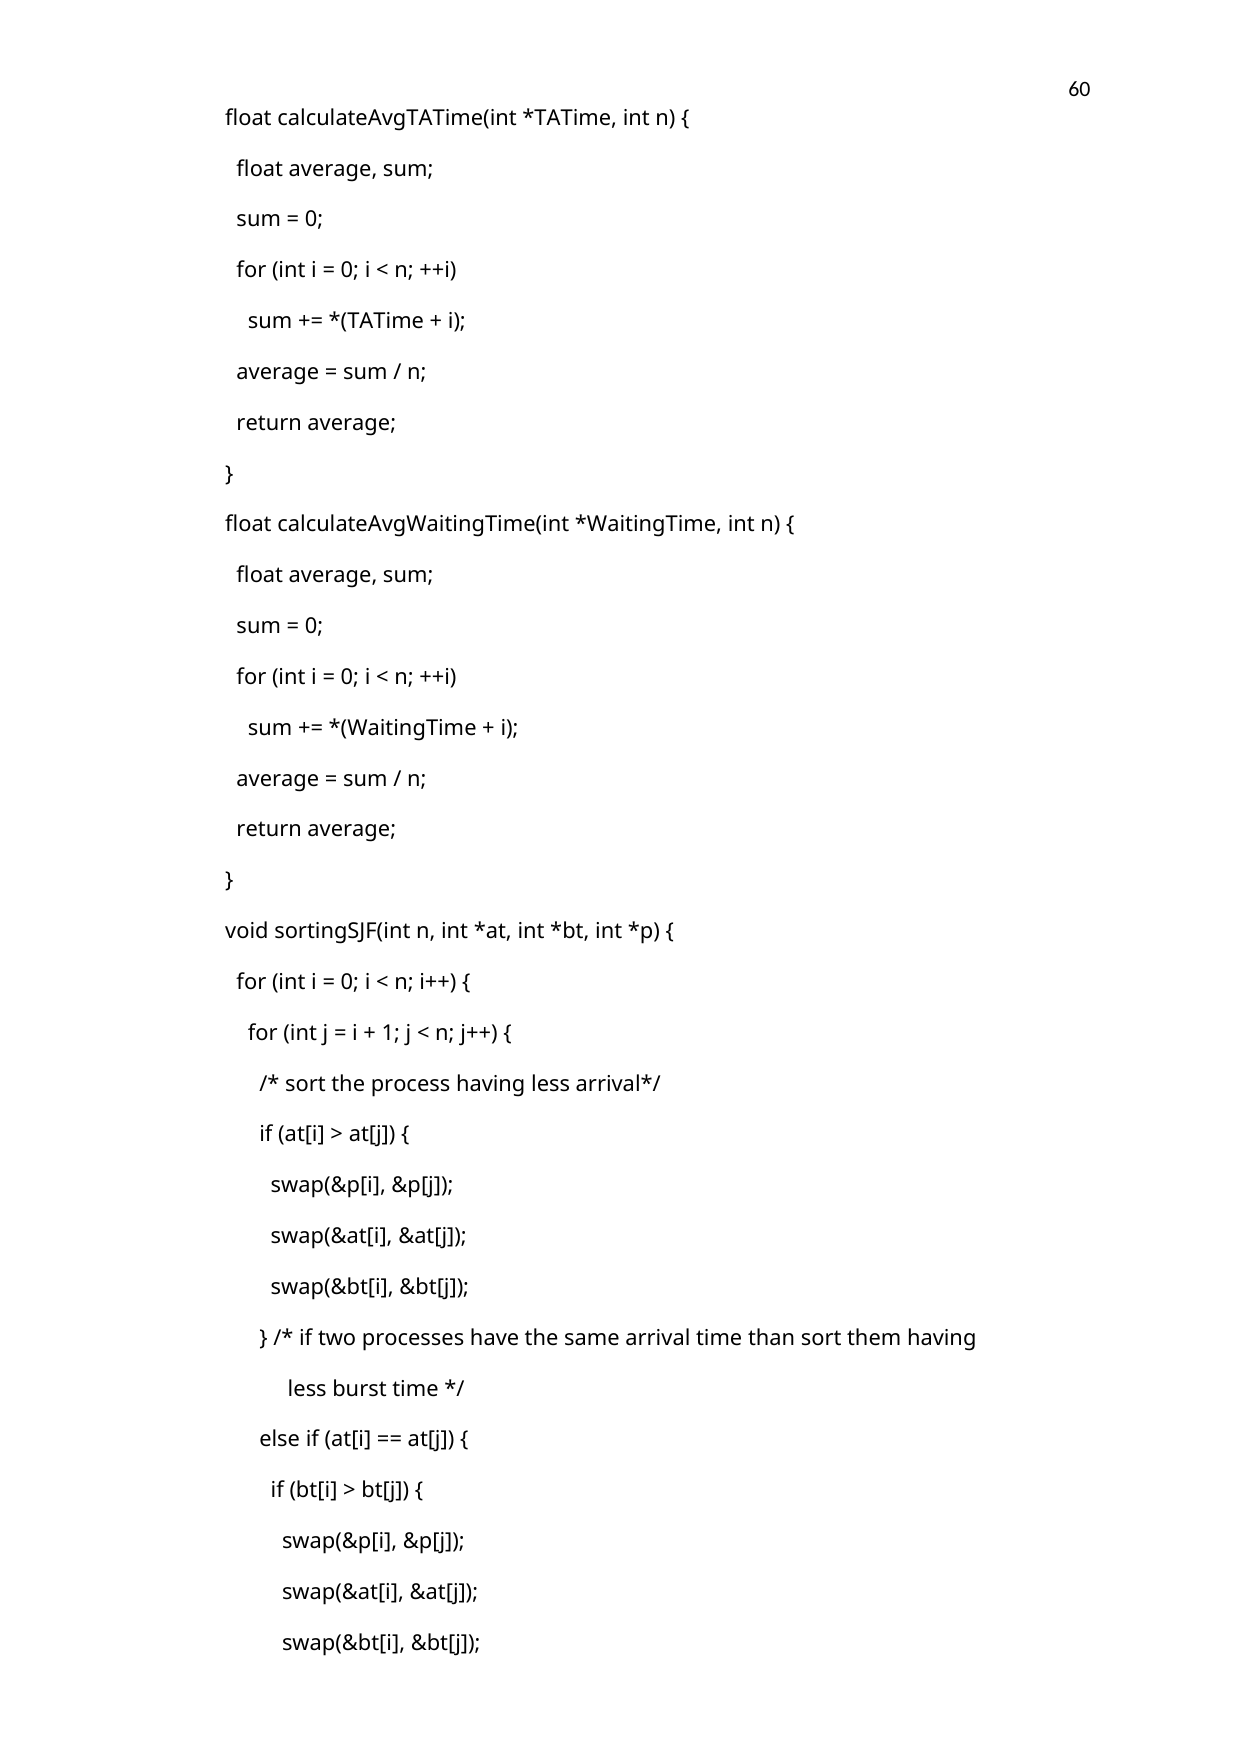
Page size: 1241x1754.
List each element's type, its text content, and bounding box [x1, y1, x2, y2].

text average = sum / n; [225, 762, 1090, 792]
text sum = 0; [225, 203, 1090, 233]
text for (int i = 0; i < n; ++i) [225, 661, 1090, 691]
text less burst time */ [225, 1372, 1090, 1402]
text sum += *(TATime + i); [225, 305, 1090, 335]
text swap(&p[i], &p[j]); [225, 1169, 1090, 1199]
text if (at[i] > at[j]) { [225, 1118, 1090, 1148]
text float average, sum; [225, 559, 1090, 589]
text for (int i = 0; i < n; i++) { [225, 966, 1090, 996]
text swap(&bt[i], &bt[j]); [225, 1271, 1090, 1301]
text swap(&at[i], &at[j]); [225, 1576, 1090, 1606]
text float average, sum; [225, 152, 1090, 182]
text } [225, 457, 1090, 487]
text return average; [225, 407, 1090, 436]
text } /* if two processes have the same arrival time than sort them having [225, 1322, 1090, 1351]
text for (int j = i + 1; j < n; j++) { [225, 1017, 1090, 1046]
text swap(&p[i], &p[j]); [225, 1525, 1090, 1555]
text } [225, 864, 1090, 894]
text /* sort the process having less arrival*/ [225, 1067, 1090, 1097]
text sum = 0; [225, 610, 1090, 640]
text average = sum / n; [225, 356, 1090, 386]
text if (bt[i] > bt[j]) { [225, 1474, 1090, 1504]
text float calculateAvgTATime(int *TATime, int n) { [225, 102, 1090, 131]
text sum += *(WaitingTime + i); [225, 712, 1090, 741]
text return average; [225, 813, 1090, 843]
text float calculateAvgWaitingTime(int *WaitingTime, int n) { [225, 508, 1090, 538]
text else if (at[i] == at[j]) { [225, 1423, 1090, 1453]
text swap(&at[i], &at[j]); [225, 1220, 1090, 1250]
text void sortingSJF(int n, int *at, int *bt, int *p) { [225, 915, 1090, 945]
text for (int i = 0; i < n; ++i) [225, 254, 1090, 284]
text swap(&bt[i], &bt[j]); [225, 1627, 1090, 1656]
